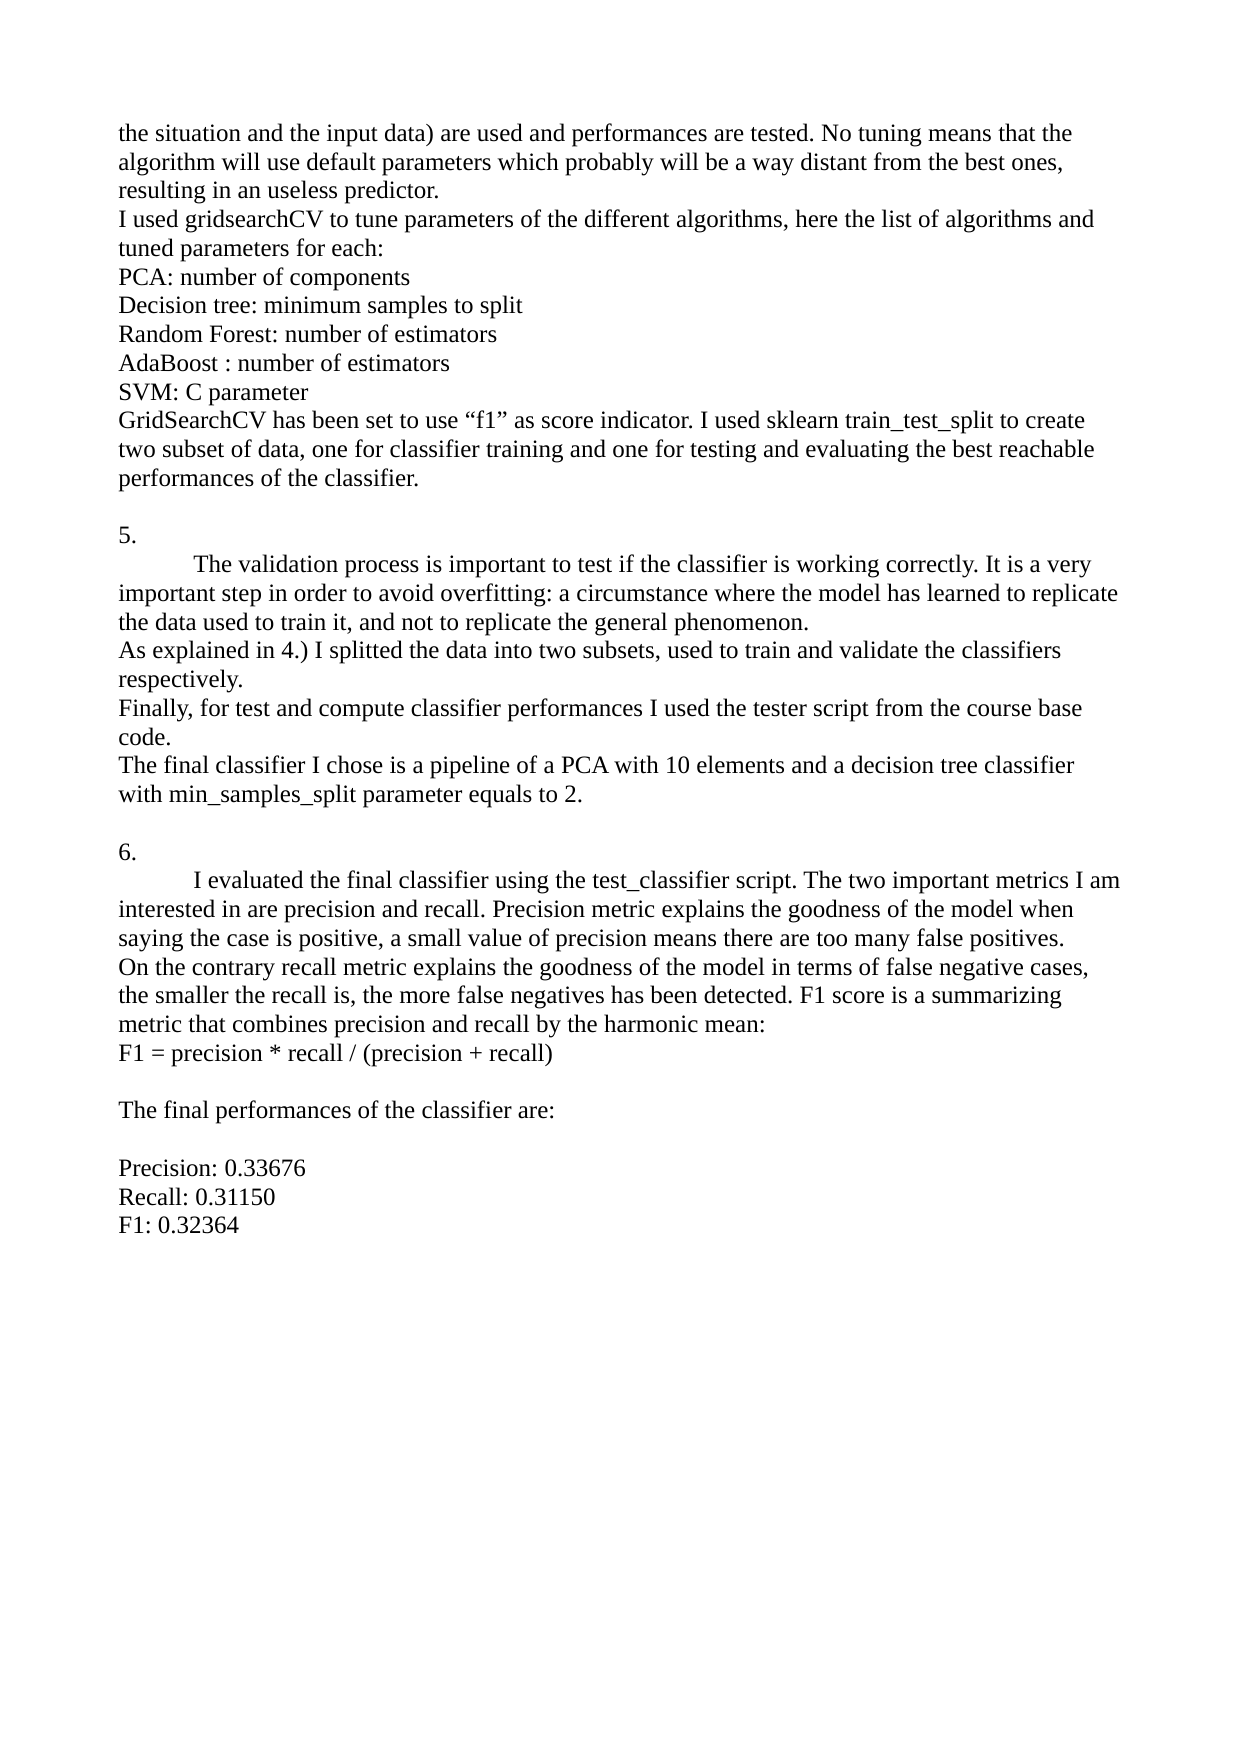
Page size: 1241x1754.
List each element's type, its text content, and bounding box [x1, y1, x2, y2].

text The final performances of the classifier are: [118, 1096, 1122, 1124]
text F1 = precision * recall / (precision + recall) [118, 1038, 1122, 1067]
text Finally, for test and compute classifier performances I used the tester script from the course base code. [118, 693, 1122, 751]
text Decision tree: minimum samples to split [118, 291, 1122, 319]
text AdaBoost : number of estimators [118, 348, 1122, 377]
text SVM: C parameter [118, 377, 1122, 406]
text the situation and the input data) are used and performances are tested. No tuning means that the algorithm will use default parameters which probably will be a way distant from the best ones, resulting in an useless predictor. [118, 118, 1122, 204]
text Recall: 0.31150 [118, 1182, 1122, 1211]
text On the contrary recall metric explains the goodness of the model in terms of false negative cases, the smaller the recall is, the more false negatives has been detected. F1 score is a summarizing metric that combines precision and recall by the harmonic mean: [118, 952, 1122, 1038]
text The final classifier I chose is a pipeline of a PCA with 10 elements and a decision tree classifier with min_samples_split parameter equals to 2. [118, 751, 1122, 808]
text F1: 0.32364 [118, 1211, 1122, 1239]
text PCA: number of components [118, 262, 1122, 291]
text Precision: 0.33676 [118, 1153, 1122, 1182]
text Random Forest: number of estimators [118, 319, 1122, 348]
text GridSearchCV has been set to use “f1” as score indicator. I used sklearn train_test_split to create two subset of data, one for classifier training and one for testing and evaluating the best reachable performances of the classifier. [118, 406, 1122, 492]
text I evaluated the final classifier using the test_classifier script. The two important metrics I am interested in are precision and recall. Precision metric explains the goodness of the model when saying the case is positive, a small value of precision means there are too many false positives. [118, 866, 1122, 952]
text 6. [118, 837, 1122, 866]
text I used gridsearchCV to tune parameters of the different algorithms, here the list of algorithms and tuned parameters for each: [118, 204, 1122, 262]
text The validation process is important to test if the classifier is working correctly. It is a very important step in order to avoid overfitting: a circumstance where the model has learned to replicate the data used to train it, and not to replicate the general phenomenon. [118, 549, 1122, 636]
text 5. [118, 521, 1122, 549]
text As explained in 4.) I splitted the data into two subsets, used to train and validate the classifiers respectively. [118, 636, 1122, 693]
